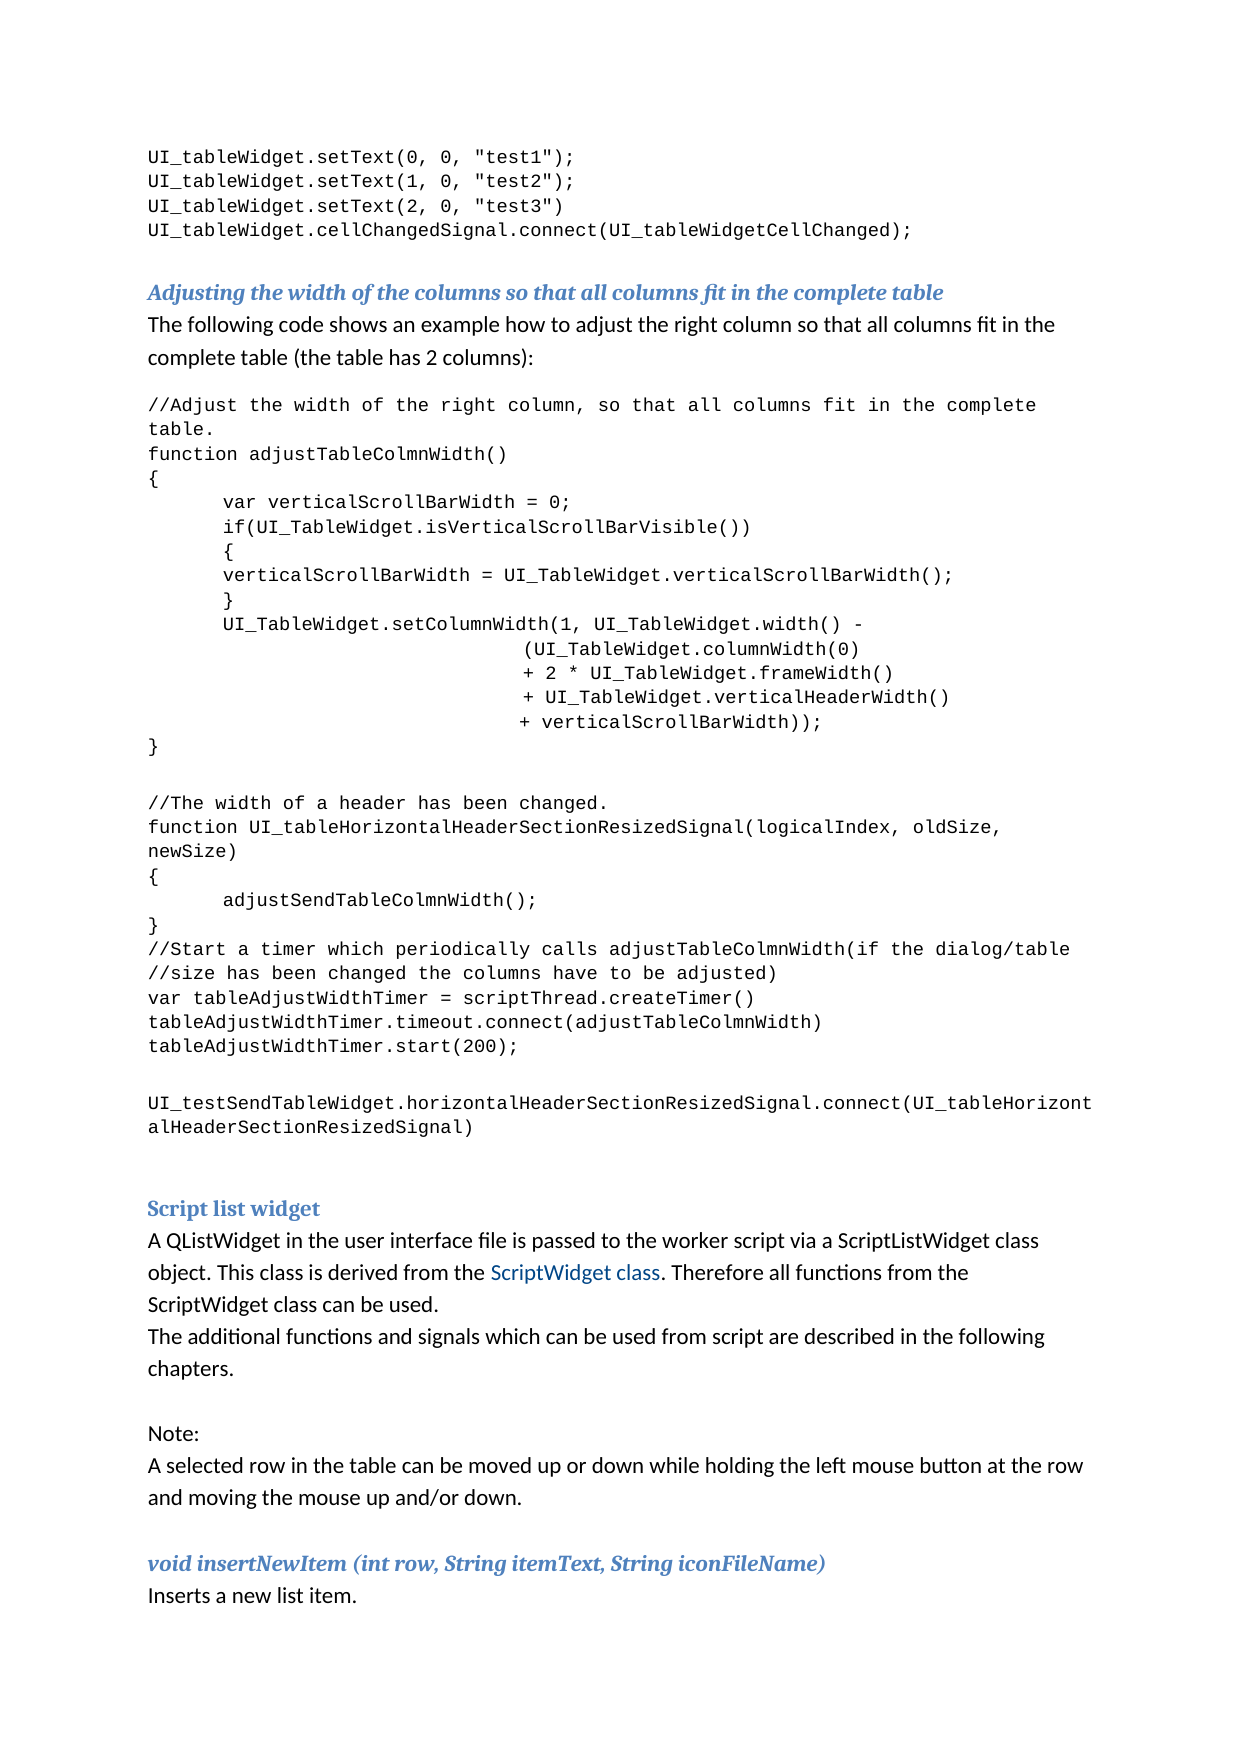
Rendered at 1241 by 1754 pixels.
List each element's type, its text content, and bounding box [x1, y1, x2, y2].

text { [148, 469, 1093, 490]
text //Start a timer which periodically calls adjustTableColmnWidth(if the dialog/table [148, 940, 1093, 961]
text var verticalScrollBarWidth = 0; [148, 493, 1093, 514]
text + 2 * UI_TableWidget.frameWidth() [148, 664, 1093, 685]
text var tableAdjustWidthTimer = scriptThread.createTimer() [148, 988, 1093, 1010]
text function adjustTableColmnWidth() [148, 444, 1093, 466]
text } [148, 737, 1093, 758]
text UI_tableWidget.setText(0, 0, "test1"); [148, 148, 1093, 169]
text The additional functions and signals which can be used from script are described in the following chapters. [148, 1322, 1093, 1382]
subtitle void insertNewItem (int row, String itemText, String iconFileName) [148, 1551, 1093, 1577]
text //size has been changed the columns have to be adjusted) [148, 964, 1093, 985]
text UI_tableWidget.setText(2, 0, "test3") [148, 196, 1093, 218]
subtitle Adjusting the width of the columns so that all columns fit in the complete table [148, 280, 1093, 307]
text UI_tableWidget.setText(1, 0, "test2"); [148, 172, 1093, 193]
text A selected row in the table can be moved up or down while holding the left mouse button at the row and moving the mouse up and/or down. [148, 1451, 1093, 1511]
text UI_tableWidget.cellChangedSignal.connect(UI_tableWidgetCellChanged); [148, 221, 1093, 242]
text function UI_tableHorizontalHeaderSectionResizedSignal(logicalIndex, oldSize, newSize) [148, 818, 1093, 863]
text //Adjust the width of the right column, so that all columns fit in the complete table. [148, 396, 1093, 441]
text + verticalScrollBarWidth)); [148, 712, 1093, 734]
text tableAdjustWidthTimer.start(200); [148, 1037, 1093, 1058]
text { [148, 867, 1093, 888]
text verticalScrollBarWidth = UI_TableWidget.verticalScrollBarWidth(); [148, 566, 1093, 587]
text UI_TableWidget.setColumnWidth(1, UI_TableWidget.width() - [148, 615, 1093, 636]
text (UI_TableWidget.columnWidth(0) [148, 639, 1093, 661]
text { [148, 542, 1093, 563]
subtitle Script list widget [148, 1196, 1093, 1222]
text } [148, 915, 1093, 937]
text } [148, 591, 1093, 612]
text adjustSendTableColmnWidth(); [148, 891, 1093, 912]
text Note: [148, 1419, 1093, 1447]
text The following code shows an example how to adjust the right column so that all columns fit in the complete table (the table has 2 columns): [148, 310, 1093, 371]
text + UI_TableWidget.verticalHeaderWidth() [148, 688, 1093, 709]
text if(UI_TableWidget.isVerticalScrollBarVisible()) [148, 517, 1093, 539]
text tableAdjustWidthTimer.timeout.connect(adjustTableColmnWidth) [148, 1013, 1093, 1034]
text Inserts a new list item. [148, 1581, 1093, 1609]
text //The width of a header has been changed. [148, 793, 1093, 815]
text A QListWidget in the user interface file is passed to the worker script via a ScriptListWidget class object. This class is derived from the ScriptWidget class. Therefore all functions from the ScriptWidget class can be used. [148, 1226, 1093, 1318]
text UI_testSendTableWidget.horizontalHeaderSectionResizedSignal.connect(UI_tableHorizontalHeaderSectionResizedSignal) [148, 1094, 1093, 1139]
